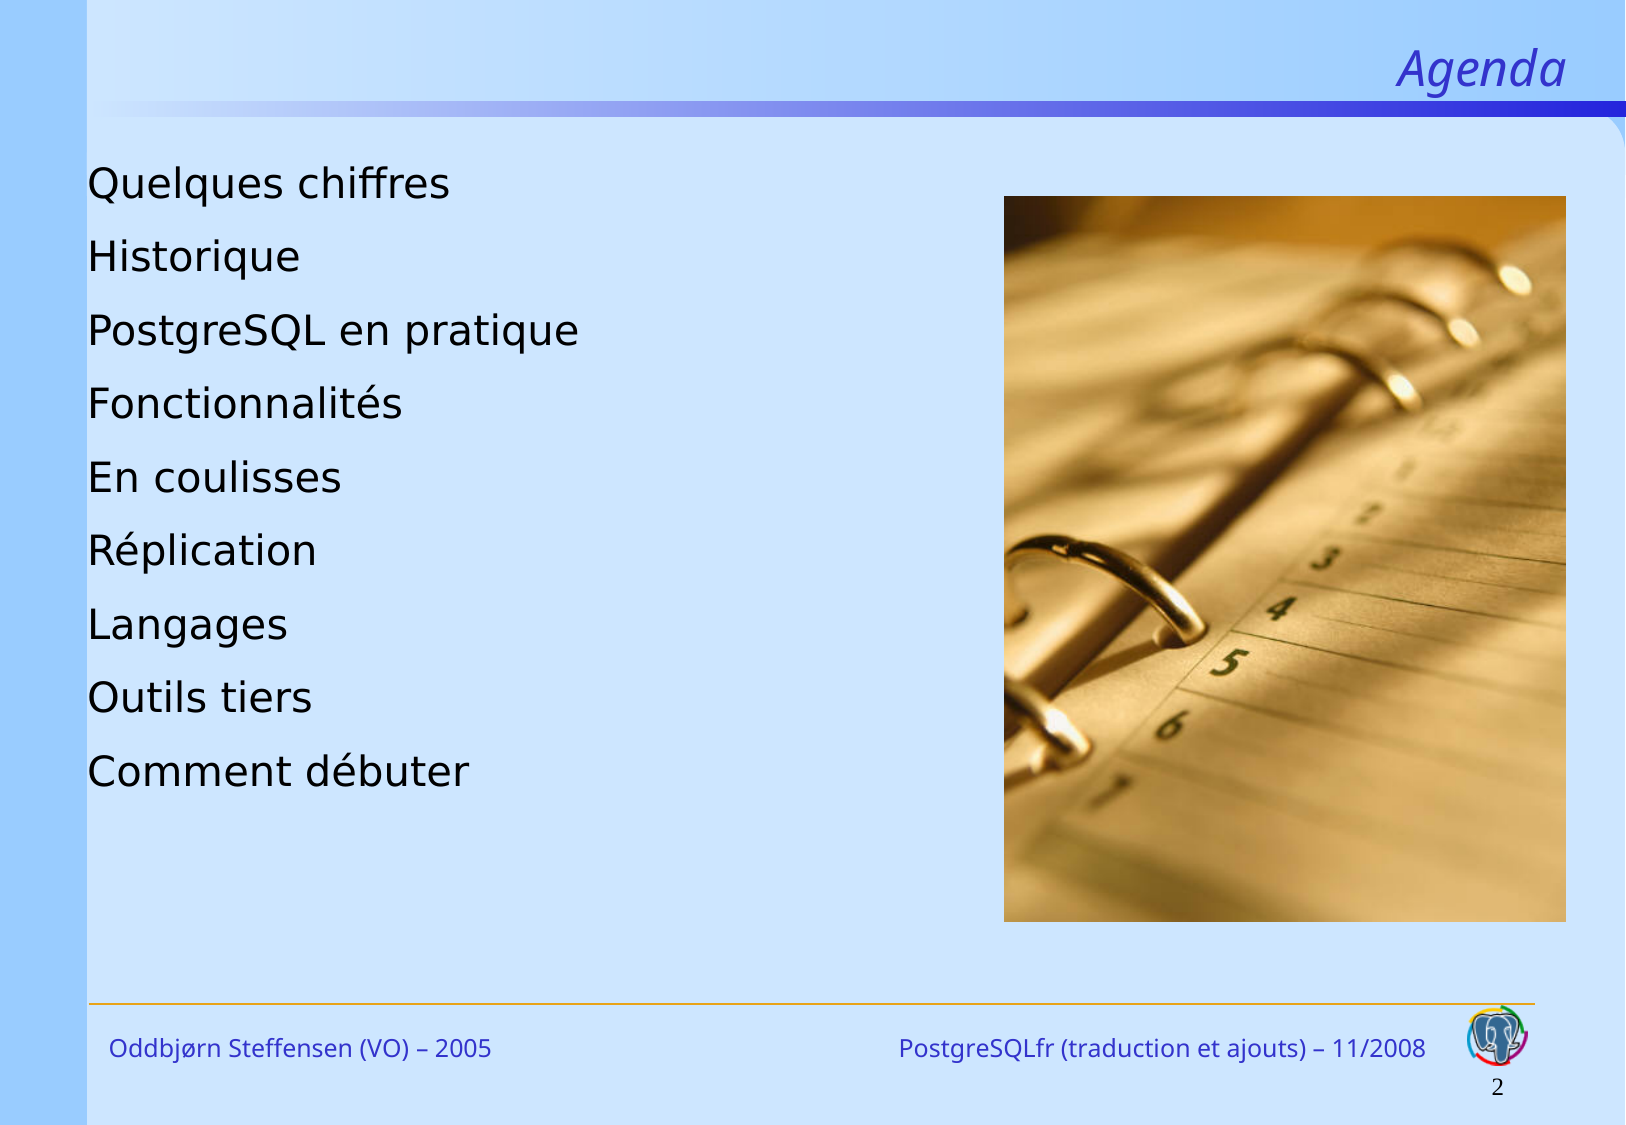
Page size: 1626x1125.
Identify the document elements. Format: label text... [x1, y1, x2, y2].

picture [1467, 1005, 1528, 1066]
picture [1004, 196, 1566, 922]
title Agenda [172, 0, 1567, 134]
list Quelques chiffres Historique PostgreSQL en pratique Fonctionnalités En coulisses Réplication Langages Outils tiers Comment débuter [86, 159, 1520, 965]
